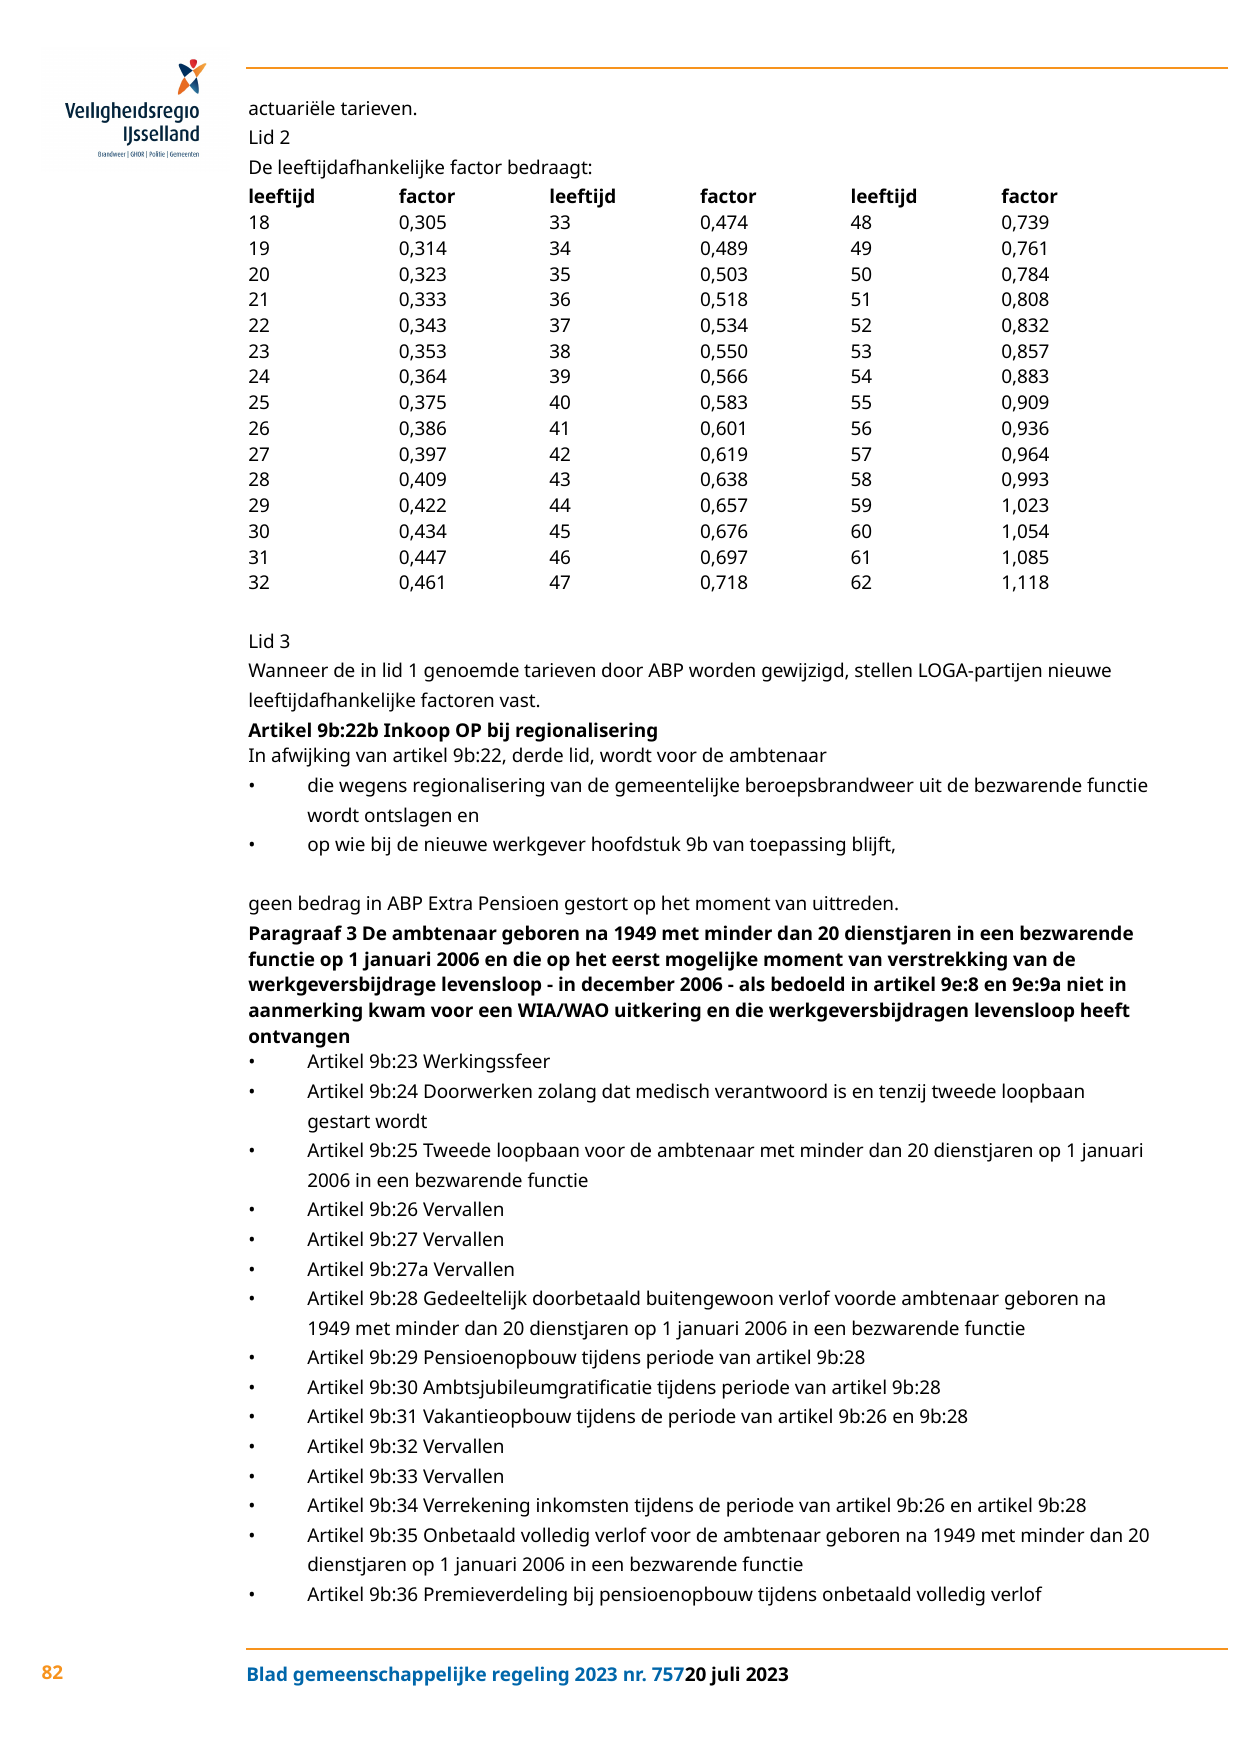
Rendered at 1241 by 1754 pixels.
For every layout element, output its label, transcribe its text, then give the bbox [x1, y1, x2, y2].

table_cell 49 [850, 235, 1001, 261]
table_cell 41 [549, 415, 700, 441]
table_cell 59 [850, 493, 1001, 518]
list Artikel 9b:31 Vakantieopbouw tijdens de periode van artikel 9b:26 en 9b:28 [248, 1404, 1152, 1429]
table_header leeftijd [248, 184, 398, 209]
list Artikel 9b:28 Gedeeltelijk doorbetaald buitengewoon verlof voorde ambtenaar geboren na 1949 met minder dan 20 dienstjaren op 1 januari 2006 in een bezwarende functie [248, 1285, 1152, 1341]
table_cell 0,333 [399, 287, 549, 312]
table_cell 20 [248, 261, 398, 287]
table_cell 47 [549, 570, 700, 595]
text Lid 3 [248, 628, 1152, 654]
table_cell 27 [248, 441, 398, 467]
list Artikel 9b:27 Vervallen [248, 1226, 1152, 1252]
table_cell 0,474 [700, 209, 850, 235]
list Artikel 9b:33 Vervallen [248, 1463, 1152, 1489]
table_cell 33 [549, 209, 700, 235]
table_cell 0,761 [1001, 235, 1152, 261]
table_cell 53 [850, 338, 1001, 364]
table_cell 34 [549, 235, 700, 261]
table_cell 0,343 [399, 312, 549, 338]
table_cell 48 [850, 209, 1001, 235]
table_cell 0,434 [399, 518, 549, 544]
table_cell 0,305 [399, 209, 549, 235]
table_cell 0,386 [399, 415, 549, 441]
table_header factor [399, 184, 549, 209]
table_cell 58 [850, 467, 1001, 492]
table_cell 29 [248, 493, 398, 518]
table_cell 31 [248, 544, 398, 569]
table_cell 1,085 [1001, 544, 1152, 569]
table_cell 44 [549, 493, 700, 518]
table_cell 0,697 [700, 544, 850, 569]
table_cell 0,461 [399, 570, 549, 595]
table_cell 56 [850, 415, 1001, 441]
table_cell 45 [549, 518, 700, 544]
list Artikel 9b:25 Tweede loopbaan voor de ambtenaar met minder dan 20 dienstjaren op 1 januari 2006 in een bezwarende functie [248, 1137, 1152, 1193]
table_cell 0,936 [1001, 415, 1152, 441]
table_cell 51 [850, 287, 1001, 312]
table_cell 0,422 [399, 493, 549, 518]
table_cell 0,857 [1001, 338, 1152, 364]
table_cell 0,409 [399, 467, 549, 492]
table_cell 25 [248, 390, 398, 415]
table_cell 0,808 [1001, 287, 1152, 312]
table_cell 0,601 [700, 415, 850, 441]
picture [41, 47, 231, 172]
table_cell 0,397 [399, 441, 549, 467]
table_cell 0,364 [399, 364, 549, 389]
table_cell 0,353 [399, 338, 549, 364]
list Artikel 9b:34 Verrekening inkomsten tijdens de periode van artikel 9b:26 en artikel 9b:28 [248, 1492, 1152, 1518]
table_cell 1,023 [1001, 493, 1152, 518]
table_header factor [700, 184, 850, 209]
table_cell 54 [850, 364, 1001, 389]
list op wie bij de nieuwe werkgever hoofdstuk 9b van toepassing blijft, [248, 831, 1152, 857]
table_cell 60 [850, 518, 1001, 544]
table_cell 0,619 [700, 441, 850, 467]
text Lid 2 [248, 124, 1152, 150]
table_cell 0,550 [700, 338, 850, 364]
list Artikel 9b:29 Pensioenopbouw tijdens periode van artikel 9b:28 [248, 1344, 1152, 1370]
table_cell 22 [248, 312, 398, 338]
table_cell 0,583 [700, 390, 850, 415]
text geen bedrag in ABP Extra Pensioen gestort op het moment van uittreden. [248, 891, 1152, 916]
list Artikel 9b:36 Premieverdeling bij pensioenopbouw tijdens onbetaald volledig verlof [248, 1581, 1152, 1607]
table_cell 24 [248, 364, 398, 389]
table_cell 42 [549, 441, 700, 467]
list Artikel 9b:24 Doorwerken zolang dat medisch verantwoord is en tenzij tweede loopbaan gestart wordt [248, 1078, 1152, 1134]
table_cell 0,718 [700, 570, 850, 595]
table_cell 0,657 [700, 493, 850, 518]
text In afwijking van artikel 9b:22, derde lid, wordt voor de ambtenaar [248, 743, 1152, 768]
table_cell 0,739 [1001, 209, 1152, 235]
table_cell 0,314 [399, 235, 549, 261]
table_cell 0,503 [700, 261, 850, 287]
table_cell 0,638 [700, 467, 850, 492]
table_cell 0,883 [1001, 364, 1152, 389]
table_cell 21 [248, 287, 398, 312]
table_cell 46 [549, 544, 700, 569]
table_cell 18 [248, 209, 398, 235]
table_cell 32 [248, 570, 398, 595]
table_cell 35 [549, 261, 700, 287]
table_cell 37 [549, 312, 700, 338]
list Artikel 9b:32 Vervallen [248, 1433, 1152, 1459]
table_cell 0,489 [700, 235, 850, 261]
table_cell 30 [248, 518, 398, 544]
table_cell 0,964 [1001, 441, 1152, 467]
text actuariële tarieven. [248, 95, 1152, 121]
table_cell 40 [549, 390, 700, 415]
text De leeftijdafhankelijke factor bedraagt: [248, 154, 1152, 180]
table_cell 0,676 [700, 518, 850, 544]
table_cell 0,832 [1001, 312, 1152, 338]
table_cell 0,518 [700, 287, 850, 312]
table_cell 43 [549, 467, 700, 492]
list Artikel 9b:30 Ambtsjubileumgratificatie tijdens periode van artikel 9b:28 [248, 1374, 1152, 1400]
table_header leeftijd [850, 184, 1001, 209]
table_cell 0,566 [700, 364, 850, 389]
text Paragraaf 3 De ambtenaar geboren na 1949 met minder dan 20 dienstjaren in een bezwarende functie op 1 januari 2006 en die op het eerst mogelijke moment van verstrekking van de werkgeversbijdrage levensloop - in december 2006 - als bedoeld in artikel 9e:8 en 9e:9a niet in aanmerking kwam voor een WIA/WAO uitkering en die werkgeversbijdragen levensloop heeft ontvangen [248, 920, 1152, 1049]
text Wanneer de in lid 1 genoemde tarieven door ABP worden gewijzigd, stellen LOGA-partijen nieuwe leeftijdafhankelijke factoren vast. [248, 658, 1152, 713]
table_cell 61 [850, 544, 1001, 569]
table_header factor [1001, 184, 1152, 209]
list Artikel 9b:23 Werkingssfeer [248, 1049, 1152, 1074]
table_cell 38 [549, 338, 700, 364]
table_cell 50 [850, 261, 1001, 287]
table_cell 52 [850, 312, 1001, 338]
table_cell 0,323 [399, 261, 549, 287]
list Artikel 9b:27a Vervallen [248, 1256, 1152, 1282]
table_header leeftijd [549, 184, 700, 209]
table_cell 62 [850, 570, 1001, 595]
table_cell 0,447 [399, 544, 549, 569]
list Artikel 9b:26 Vervallen [248, 1197, 1152, 1222]
list die wegens regionalisering van de gemeentelijke beroepsbrandweer uit de bezwarende functie wordt ontslagen en [248, 772, 1152, 827]
table_cell 26 [248, 415, 398, 441]
list Artikel 9b:35 Onbetaald volledig verlof voor de ambtenaar geboren na 1949 met minder dan 20 dienstjaren op 1 januari 2006 in een bezwarende functie [248, 1522, 1152, 1577]
table_cell 28 [248, 467, 398, 492]
table_cell 0,993 [1001, 467, 1152, 492]
table_cell 23 [248, 338, 398, 364]
table_cell 0,784 [1001, 261, 1152, 287]
table_cell 36 [549, 287, 700, 312]
table_cell 39 [549, 364, 700, 389]
text Artikel 9b:22b Inkoop OP bij regionalisering [248, 717, 1152, 743]
table_cell 19 [248, 235, 398, 261]
table_cell 0,909 [1001, 390, 1152, 415]
table_cell 57 [850, 441, 1001, 467]
table_cell 1,118 [1001, 570, 1152, 595]
table_cell 55 [850, 390, 1001, 415]
table_cell 1,054 [1001, 518, 1152, 544]
table_cell 0,534 [700, 312, 850, 338]
table_cell 0,375 [399, 390, 549, 415]
